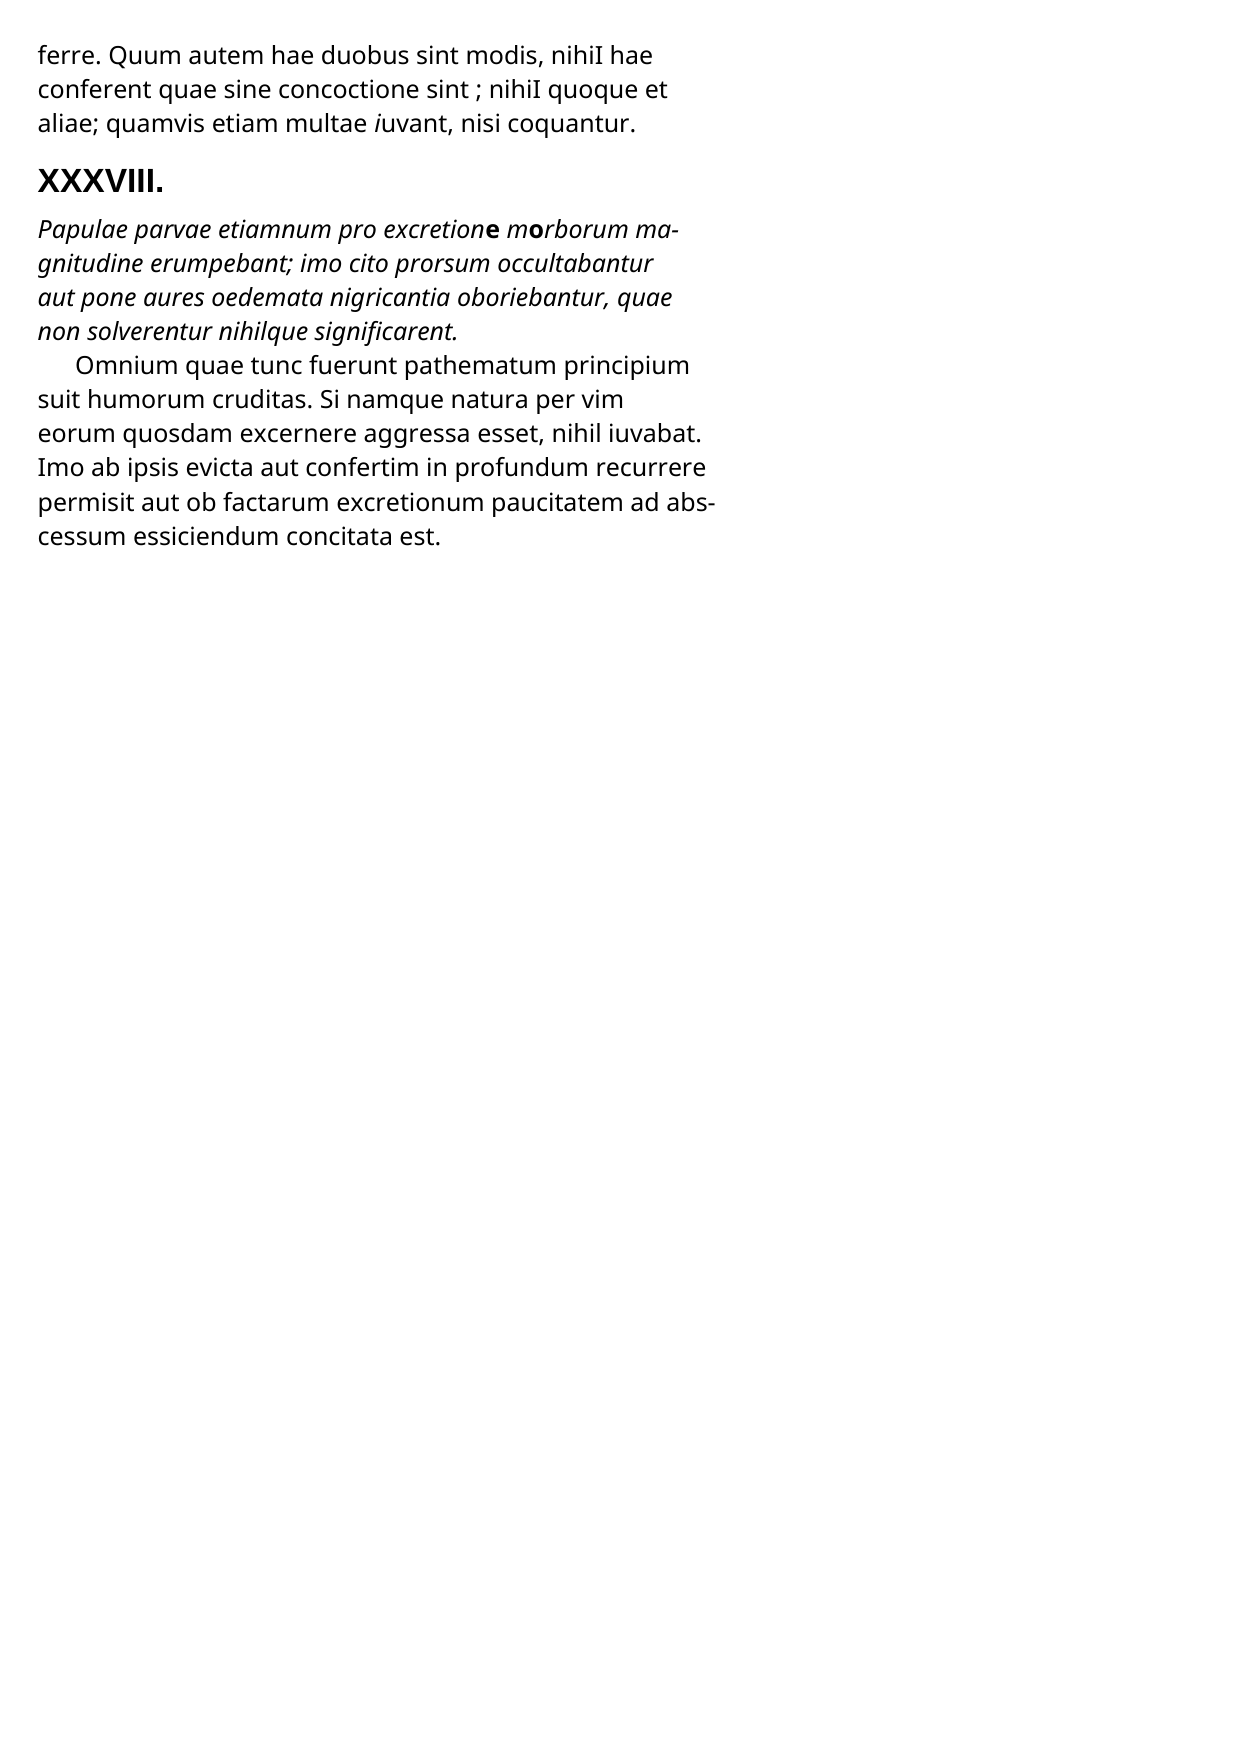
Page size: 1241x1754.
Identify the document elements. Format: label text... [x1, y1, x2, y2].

subtitle XXXVIII. [37, 161, 1203, 199]
text Papulae parvae etiamnum pro excretione morborum ma- gnitudine erumpebant; imo cito prorsum occultabantur aut pone aures oedemata nigricantia oboriebantur, quae non solverentur nihilque significarent. [37, 212, 1203, 348]
text Omnium quae tunc fuerunt pathematum principium suit humorum cruditas. Si namque natura per vim eorum quosdam excernere aggressa esset, nihil iuvabat. Imo ab ipsis evicta aut confertim in profundum recurrere permisit aut ob factarum excretionum paucitatem ad abs- cessum essiciendum concitata est. [37, 348, 1203, 552]
text ferre. Quum autem hae duobus sint modis, nihiI hae conferent quae sine concoctione sint ; nihiI quoque et aliae; quamvis etiam multae iuvant, nisi coquantur. [37, 37, 1203, 140]
